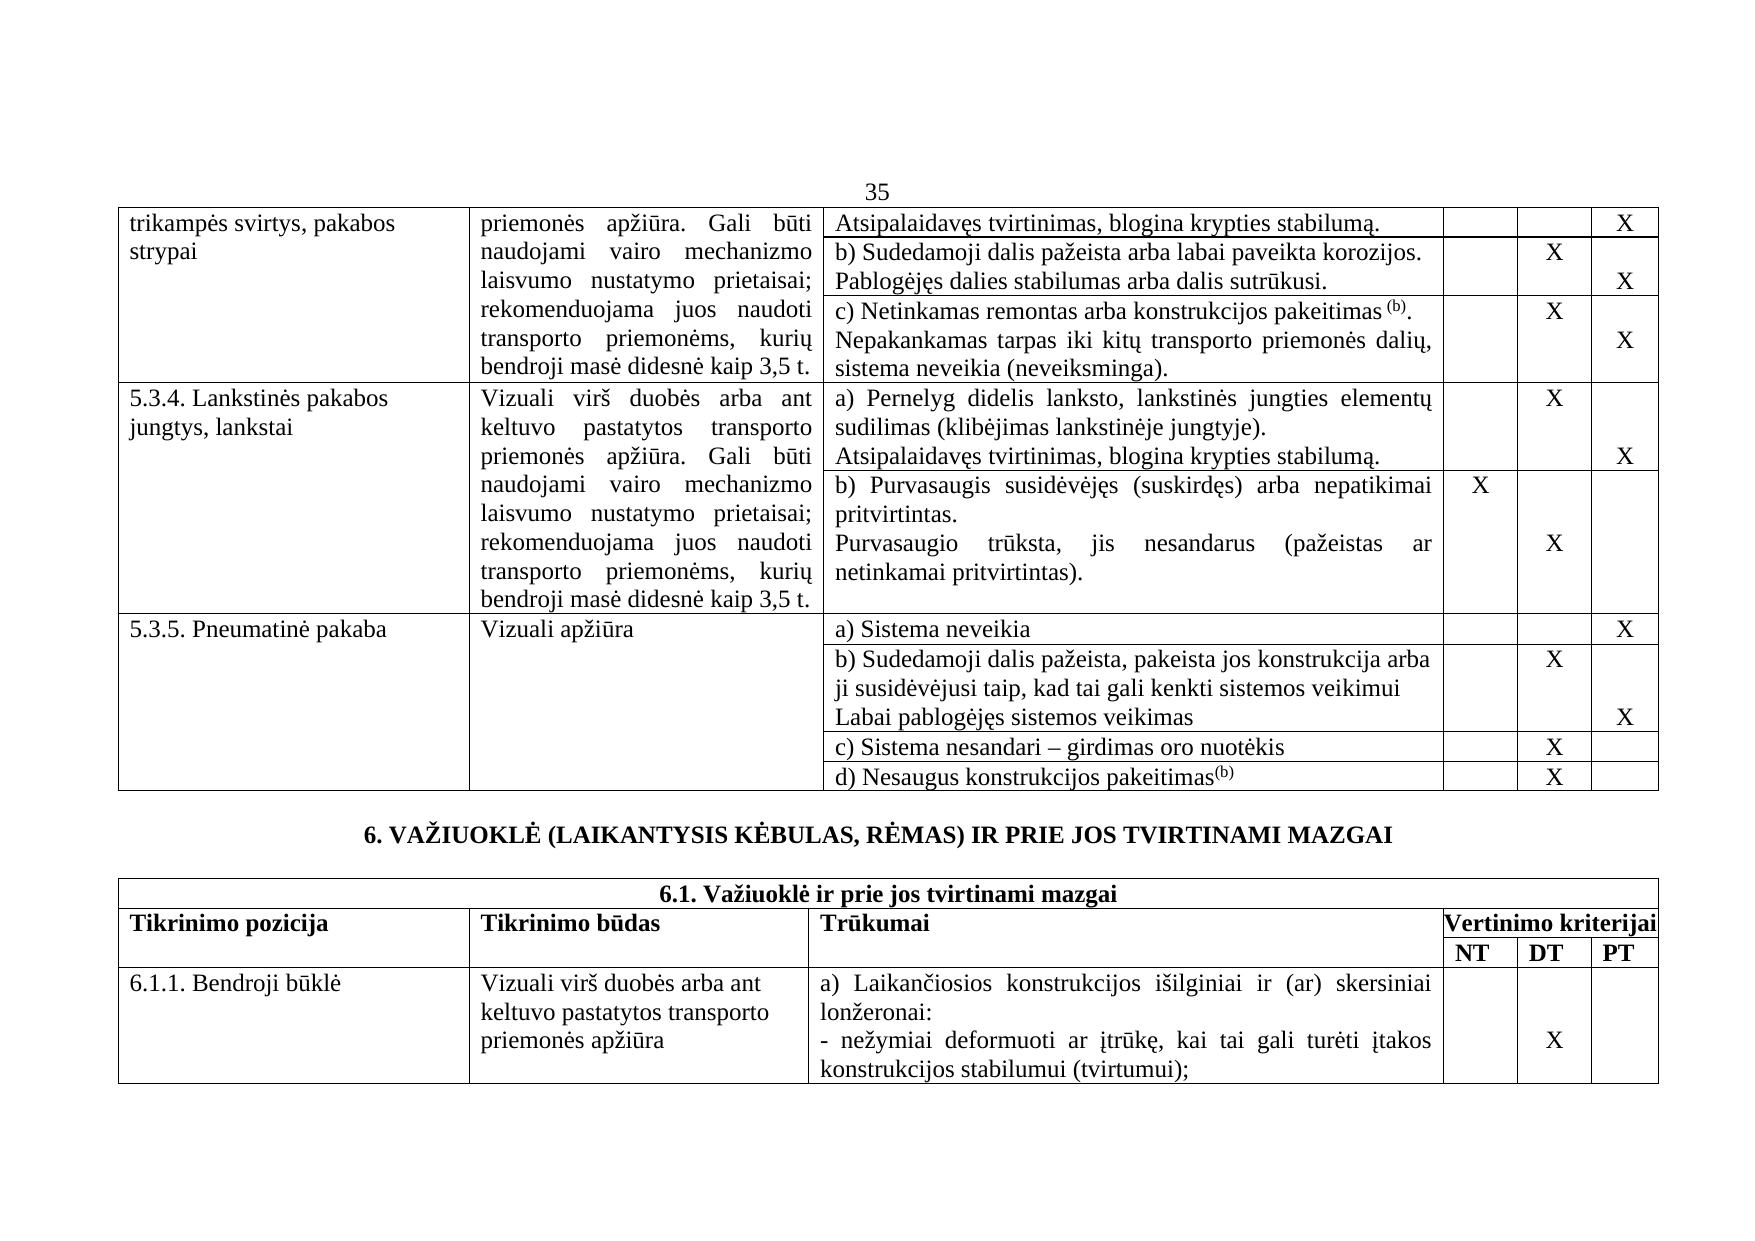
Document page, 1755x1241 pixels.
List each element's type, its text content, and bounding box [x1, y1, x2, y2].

table_cell X [1592, 208, 1658, 236]
table_cell [1444, 208, 1517, 236]
table_cell DT [1518, 938, 1591, 967]
table_cell X [1518, 968, 1591, 1083]
table_cell a) Pernelyg didelis lanksto, lankstinės jungties elementų sudilimas (klibėjimas lankstinėje jungtyje). Atsipalaidavęs tvirtinimas, blogina krypties stabilumą. [824, 383, 1443, 469]
table_cell Vertinimo kriterijai [1444, 909, 1658, 937]
table_cell X [1518, 296, 1591, 382]
table_cell [1592, 762, 1658, 790]
table_cell [1518, 614, 1591, 643]
table_cell [1444, 762, 1517, 790]
table_cell Vizuali virš duobės arba ant keltuvo pastatytos transporto priemonės apžiūra. Gali būti naudojami vairo mechanizmo laisvumo nustatymo prietaisai; rekomenduojama juos naudoti transporto priemonėms, kurių bendroji masė didesnė kaip 3,5 t. [470, 383, 823, 613]
table_cell [1444, 383, 1517, 469]
table_cell X [1444, 471, 1517, 613]
table_cell Vizuali apžiūra [470, 614, 823, 790]
table_cell [1592, 732, 1658, 761]
table_cell b) Purvasaugis susidėvėjęs (suskirdęs) arba nepatikimai pritvirtintas. Purvasaugio trūksta, jis nesandarus (pažeistas ar netinkamai pritvirtintas). [824, 471, 1443, 613]
table_cell X [1592, 614, 1658, 643]
table_cell X [1518, 645, 1591, 731]
table_cell X [1518, 762, 1591, 790]
table_cell X [1592, 296, 1658, 382]
table_cell Tikrinimo pozicija [119, 909, 469, 967]
table_cell X [1592, 645, 1658, 731]
table_cell d) Nesaugus konstrukcijos pakeitimas(b) [824, 762, 1443, 790]
table_cell X [1518, 383, 1591, 469]
table_cell [1518, 208, 1591, 236]
table_cell trikampės svirtys, pakabos strypai [119, 208, 469, 382]
table_cell b) Sudedamoji dalis pažeista arba labai paveikta korozijos. Pablogėjęs dalies stabilumas arba dalis sutrūkusi. [824, 238, 1443, 295]
table_cell Vizuali virš duobės arba ant keltuvo pastatytos transporto priemonės apžiūra [470, 968, 808, 1083]
table_cell [1444, 238, 1517, 295]
table_cell 5.3.5. Pneumatinė pakaba [119, 614, 469, 790]
table_cell [1444, 968, 1517, 1083]
table_cell priemonės apžiūra. Gali būti naudojami vairo mechanizmo laisvumo nustatymo prietaisai; rekomenduojama juos naudoti transporto priemonėms, kurių bendroji masė didesnė kaip 3,5 t. [470, 208, 823, 382]
table_cell b) Sudedamoji dalis pažeista, pakeista jos konstrukcija arba ji susidėvėjusi taip, kad tai gali kenkti sistemos veikimui Labai pablogėjęs sistemos veikimas [824, 645, 1443, 731]
table_cell [1444, 732, 1517, 761]
table_cell X [1518, 471, 1591, 613]
table_cell [1444, 614, 1517, 643]
table_cell X [1592, 238, 1658, 295]
table_cell NT [1444, 938, 1517, 967]
table_cell a) Sistema neveikia [824, 614, 1443, 643]
table_cell X [1592, 383, 1658, 469]
table_cell PT [1592, 938, 1658, 967]
table_cell Tikrinimo būdas [470, 909, 808, 967]
table_cell X [1518, 732, 1591, 761]
text 6. VAŽIUOKLĖ (LAIKANTYSIS KĖBULAS, RĖMAS) IR PRIE JOS TVIRTINAMI MAZGAI [118, 820, 1639, 849]
table_cell [1444, 296, 1517, 382]
table_cell Trūkumai [809, 909, 1443, 967]
table_cell [1592, 968, 1658, 1083]
table_cell 6.1.1. Bendroji būklė [119, 968, 469, 1083]
table_cell Atsipalaidavęs tvirtinimas, blogina krypties stabilumą. [824, 208, 1443, 236]
table_header 6.1. Važiuoklė ir prie jos tvirtinami mazgai [119, 879, 1658, 907]
table_cell [1444, 645, 1517, 731]
table_cell a) Laikančiosios konstrukcijos išilginiai ir (ar) skersiniai lonžeronai: - nežymiai deformuoti ar įtrūkę, kai tai gali turėti įtakos konstrukcijos stabilumui (tvirtumui); [809, 968, 1443, 1083]
table_cell c) Sistema nesandari – girdimas oro nuotėkis [824, 732, 1443, 761]
table_cell c) Netinkamas remontas arba konstrukcijos pakeitimas (b). Nepakankamas tarpas iki kitų transporto priemonės dalių, sistema neveikia (neveiksminga). [824, 296, 1443, 382]
table_cell 5.3.4. Lankstinės pakabos jungtys, lankstai [119, 383, 469, 613]
table_cell X [1518, 238, 1591, 295]
table_cell [1592, 471, 1658, 613]
